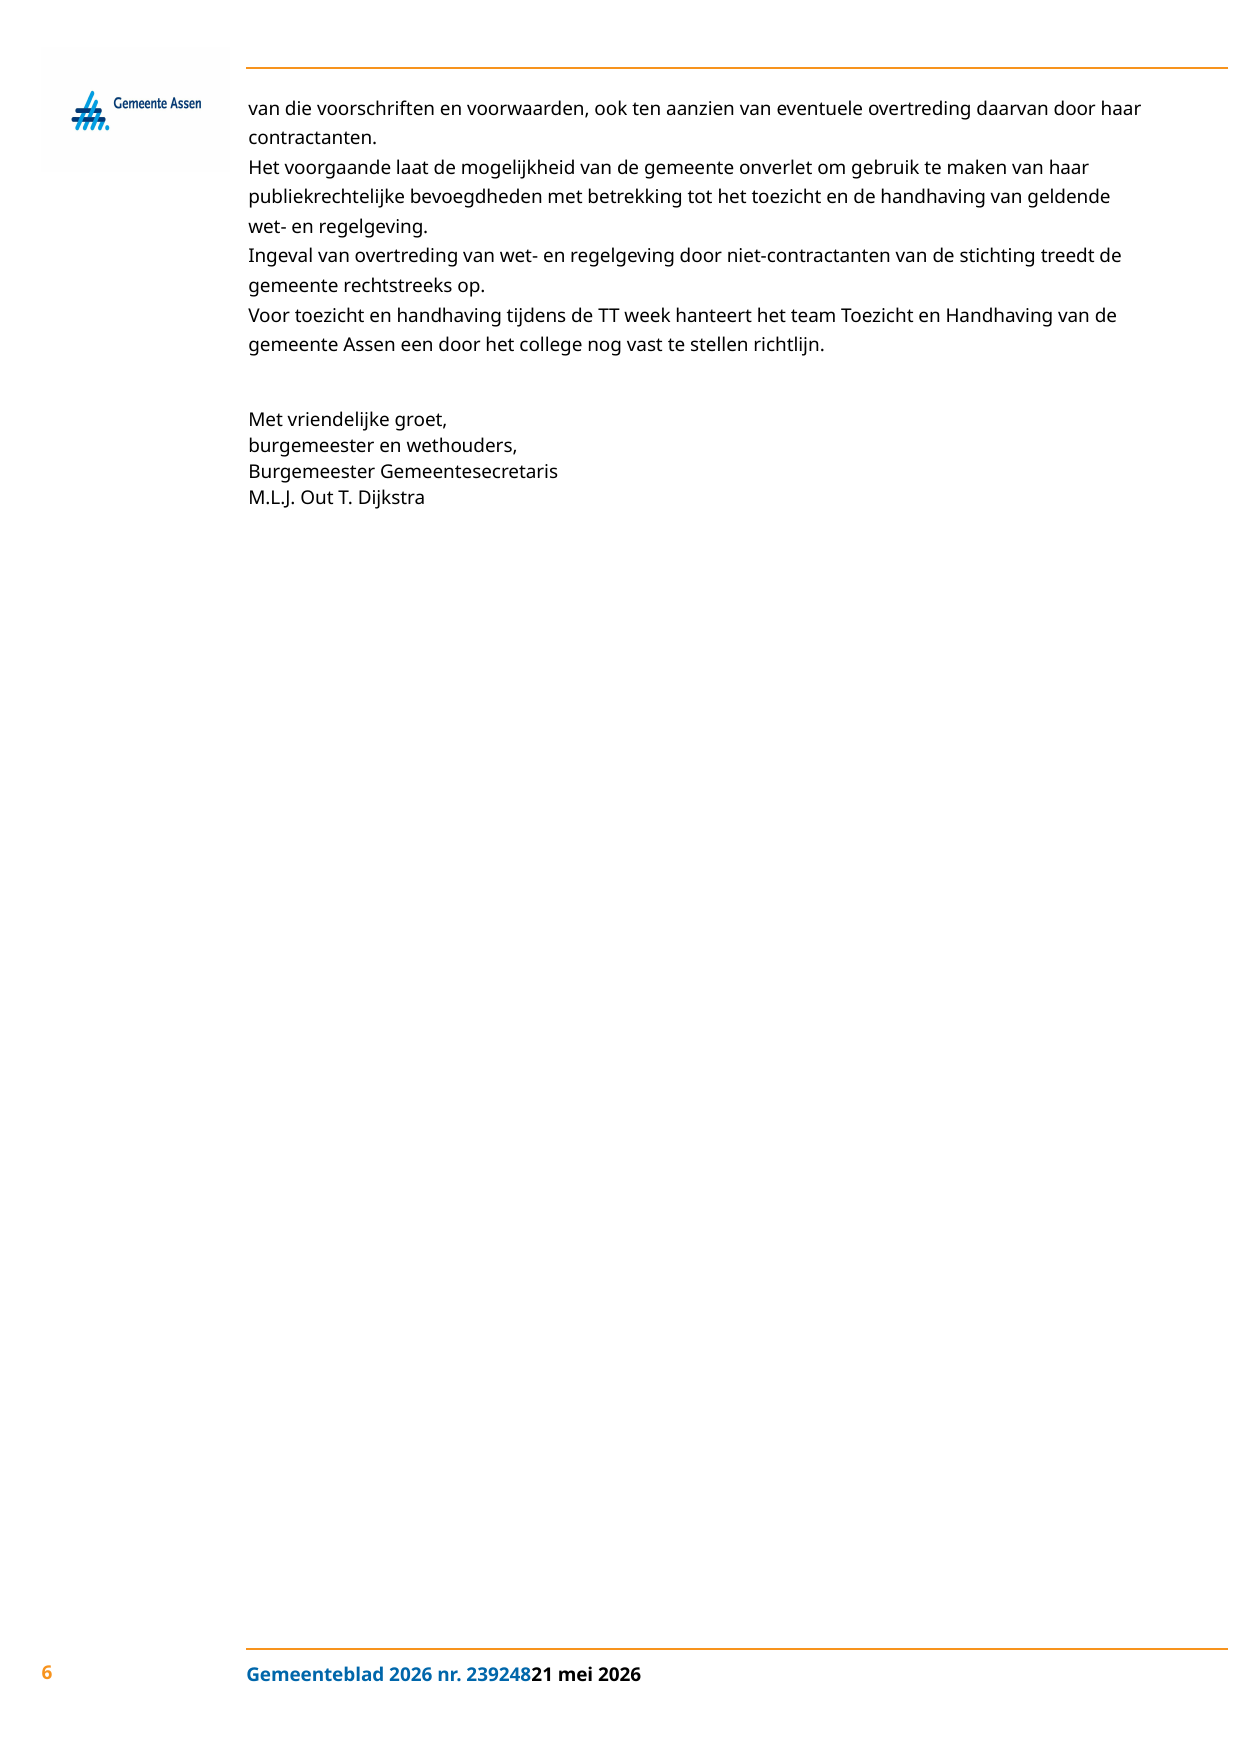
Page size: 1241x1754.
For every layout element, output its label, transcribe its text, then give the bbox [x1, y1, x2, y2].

text Met vriendelijke groet, [248, 407, 1152, 432]
text Voor toezicht en handhaving tijdens de TT week hanteert het team Toezicht en Handhaving van de gemeente Assen een door het college nog vast te stellen richtlijn. [248, 302, 1152, 357]
text Burgemeester Gemeentesecretaris [248, 458, 1152, 484]
text M.L.J. Out T. Dijkstra [248, 484, 1152, 509]
text Het voorgaande laat de mogelijkheid van de gemeente onverlet om gebruik te maken van haar publiekrechtelijke bevoegdheden met betrekking tot het toezicht en de handhaving van geldende wet- en regelgeving. [248, 154, 1152, 239]
picture [41, 47, 231, 172]
text Ingeval van overtreding van wet- en regelgeving door niet-contractanten van de stichting treedt de gemeente rechtstreeks op. [248, 243, 1152, 298]
text van die voorschriften en voorwaarden, ook ten aanzien van eventuele overtreding daarvan door haar contractanten. [248, 95, 1152, 150]
text burgemeester en wethouders, [248, 432, 1152, 458]
